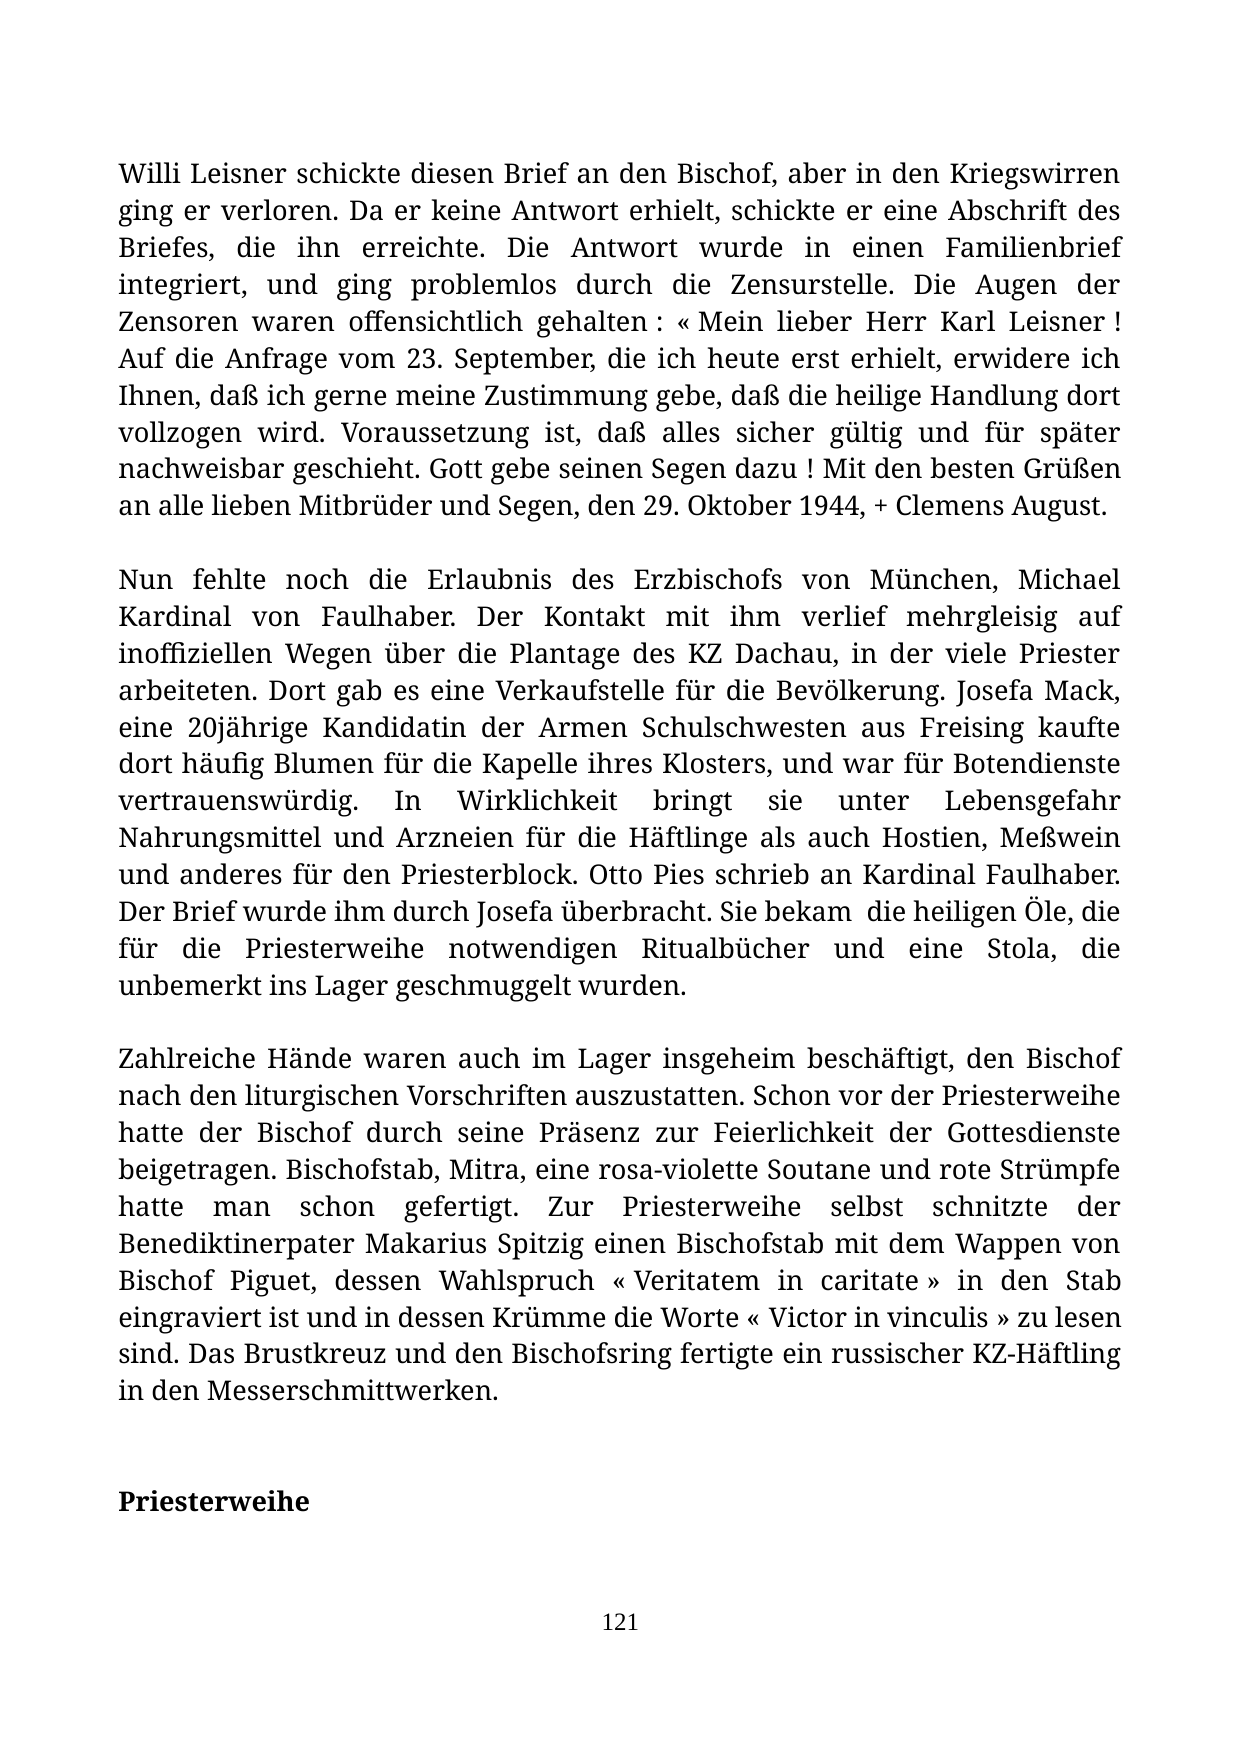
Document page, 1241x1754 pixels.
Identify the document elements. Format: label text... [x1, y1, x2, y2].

text Priesterweihe [118, 1482, 1122, 1519]
text Zahlreiche Hände waren auch im Lager insgeheim beschäftigt, den Bischof nach den liturgischen Vorschriften auszustatten. Schon vor der Priesterweihe hatte der Bischof durch seine Präsenz zur Feierlichkeit der Gottesdienste beigetragen. Bischofstab, Mitra, eine rosa-violette Soutane und rote Strümpfe hatte man schon gefertigt. Zur Priesterweihe selbst schnitzte der Benediktinerpater Makarius Spitzig einen Bischofstab mit dem Wappen von Bischof Piguet, dessen Wahlspruch « Veritatem in caritate » in den Stab eingraviert ist und in dessen Krümme die Worte « Victor in vinculis » zu lesen sind. Das Brustkreuz und den Bischofsring fertigte ein russischer KZ-Häftling in den Messerschmittwerken. [118, 1040, 1122, 1409]
text Willi Leisner schickte diesen Brief an den Bischof, aber in den Kriegswirren ging er verloren. Da er keine Antwort erhielt, schickte er eine Abschrift des Briefes, die ihn erreichte. Die Antwort wurde in einen Familienbrief integriert, und ging problemlos durch die Zensurstelle. Die Augen der Zensoren waren offensichtlich gehalten : « Mein lieber Herr Karl Leisner ! Auf die Anfrage vom 23. September, die ich heute erst erhielt, erwidere ich Ihnen, daß ich gerne meine Zustimmung gebe, daß die heilige Handlung dort vollzogen wird. Voraussetzung ist, daß alles sicher gültig und für später nachweisbar geschieht. Gott gebe seinen Segen dazu ! Mit den besten Grüßen an alle lieben Mitbrüder und Segen, den 29. Oktober 1944, + Clemens August. [118, 155, 1122, 524]
text Nun fehlte noch die Erlaubnis des Erzbischofs von München, Michael Kardinal von Faulhaber. Der Kontakt mit ihm verlief mehrgleisig auf inoffiziellen Wegen über die Plantage des KZ Dachau, in der viele Priester arbeiteten. Dort gab es eine Verkaufstelle für die Bevölkerung. Josefa Mack, eine 20jährige Kandidatin der Armen Schulschwesten aus Freising kaufte dort häufig Blumen für die Kapelle ihres Klosters, und war für Botendienste vertrauenswürdig. In Wirklichkeit bringt sie unter Lebensgefahr Nahrungsmittel und Arzneien für die Häftlinge als auch Hostien, Meßwein und anderes für den Priesterblock. Otto Pies schrieb an Kardinal Faulhaber. Der Brief wurde ihm durch Josefa überbracht. Sie bekam die heiligen Öle, die für die Priesterweihe notwendigen Ritualbücher und eine Stola, die unbemerkt ins Lager geschmuggelt wurden. [118, 561, 1122, 1003]
